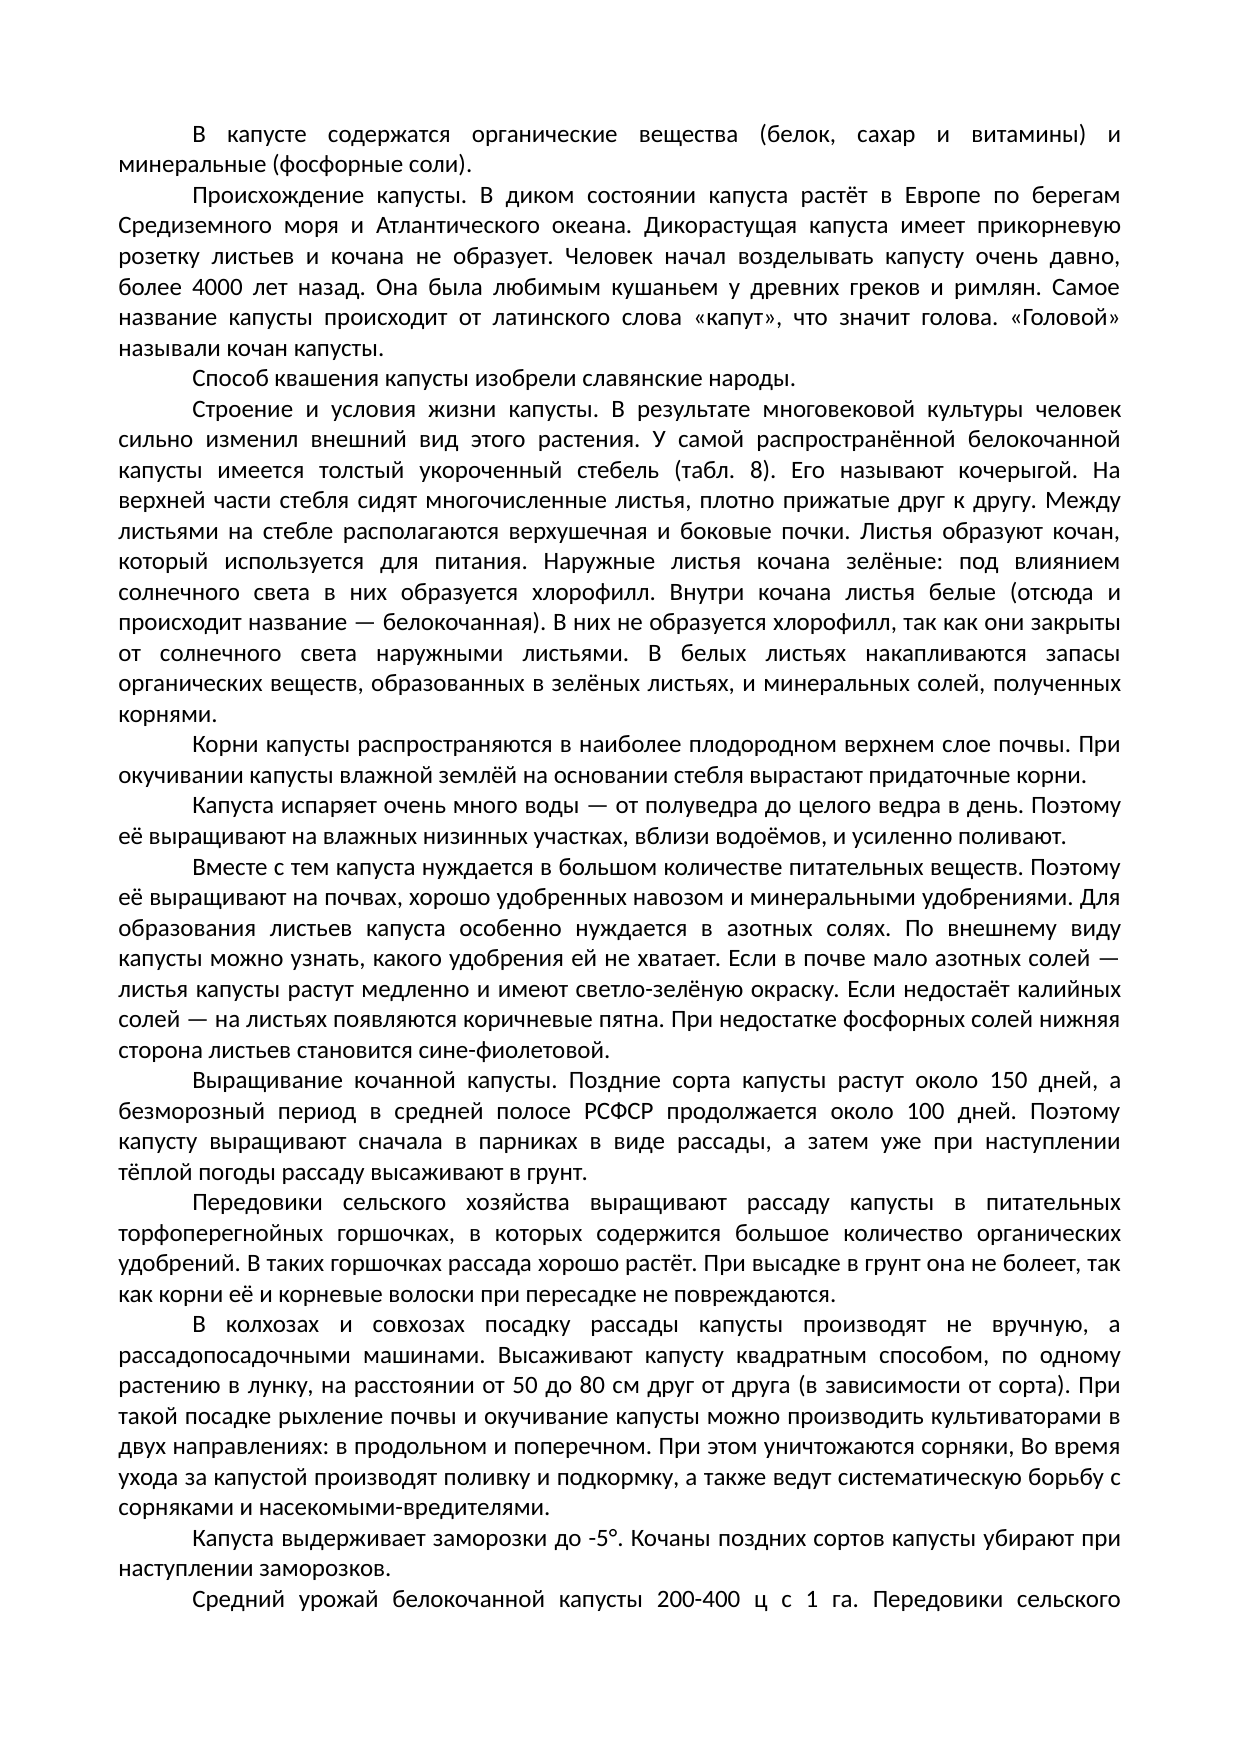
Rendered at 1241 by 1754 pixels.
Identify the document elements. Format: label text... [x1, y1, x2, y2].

text Корни капусты распространяются в наиболее плодородном верхнем слое почвы. При окучивании капусты влажной землёй на основании стебля вырастают придаточные корни. [118, 728, 1122, 789]
text Капуста выдерживает заморозки до -5°. Кочаны поздних сортов капусты убирают при наступлении заморозков. [118, 1522, 1122, 1583]
text Передовики сельского хозяйства выращивают рассаду капусты в питательных торфоперегнойных горшочках, в которых содержится большое количество органических удобрений. В таких горшочках рассада хорошо растёт. При высадке в грунт она не болеет, так как корни её и корневые волоски при пересадке не повреждаются. [118, 1186, 1122, 1308]
text В капусте содержатся органические вещества (белок, сахар и витамины) и минеральные (фосфорные соли). [118, 118, 1122, 179]
text Вместе с тем капуста нуждается в большом количестве питательных веществ. Поэтому её выращивают на почвах, хорошо удобренных навозом и минеральными удобрениями. Для образования листьев капуста особенно нуждается в азотных солях. По внешнему виду капусты можно узнать, какого удобрения ей не хватает. Если в почве мало азотных солей — листья капусты растут медленно и имеют светло-зелёную окраску. Если недостаёт калийных солей — на листьях появляются коричневые пятна. При недостатке фосфорных солей нижняя сторона листьев становится сине-фиолетовой. [118, 851, 1122, 1064]
text Способ квашения капусты изобрели славянские народы. [118, 362, 1122, 393]
text Капуста испаряет очень много воды — от полуведра до целого ведра в день. Поэтому её выращивают на влажных низинных участках, вблизи водоёмов, и усиленно поливают. [118, 789, 1122, 851]
text Средний урожай белокочанной капусты 200-400 ц с 1 га. Передовики сельского [118, 1583, 1122, 1614]
text Выращивание кочанной капусты. Поздние сорта капусты растут около 150 дней, а безморозный период в средней полосе РСФСР продолжается около 100 дней. Поэтому капусту выращивают сначала в парниках в виде рассады, а затем уже при наступлении тёплой погоды рассаду высаживают в грунт. [118, 1064, 1122, 1186]
text В колхозах и совхозах посадку рассады капусты производят не вручную, а рассадопосадочными машинами. Высаживают капусту квадратным способом, по одному растению в лунку, на расстоянии от 50 до 80 см друг от друга (в зависимости от сорта). При такой посадке рыхление почвы и окучивание капусты можно производить культиваторами в двух направлениях: в продольном и поперечном. При этом уничтожаются сорняки, Во время ухода за капустой производят поливку и подкормку, а также ведут систематическую борьбу с сорняками и насекомыми-вредителями. [118, 1308, 1122, 1522]
text Строение и условия жизни капусты. В результате многовековой культуры человек сильно изменил внешний вид этого растения. У самой распространённой белокочанной капусты имеется толстый укороченный стебель (табл. 8). Его называют кочерыгой. На верхней части стебля сидят многочисленные листья, плотно прижатые друг к другу. Между листьями на стебле располагаются верхушечная и боковые почки. Листья образуют кочан, который используется для питания. Наружные листья кочана зелёные: под влиянием солнечного света в них образуется хлорофилл. Внутри кочана листья белые (отсюда и происходит название — белокочанная). В них не образуется хлорофилл, так как они закрыты от солнечного света наружными листьями. В белых листьях накапливаются запасы органических веществ, образованных в зелёных листьях, и минеральных солей, полученных корнями. [118, 393, 1122, 728]
text Происхождение капусты. В диком состоянии капуста растёт в Европе по берегам Средиземного моря и Атлантического океана. Дикорастущая капуста имеет прикорневую розетку листьев и кочана не образует. Человек начал возделывать капусту очень давно, более 4000 лет назад. Она была любимым кушаньем у древних греков и римлян. Самое название капусты происходит от латинского слова «капут», что значит голова. «Головой» называли кочан капусты. [118, 179, 1122, 362]
